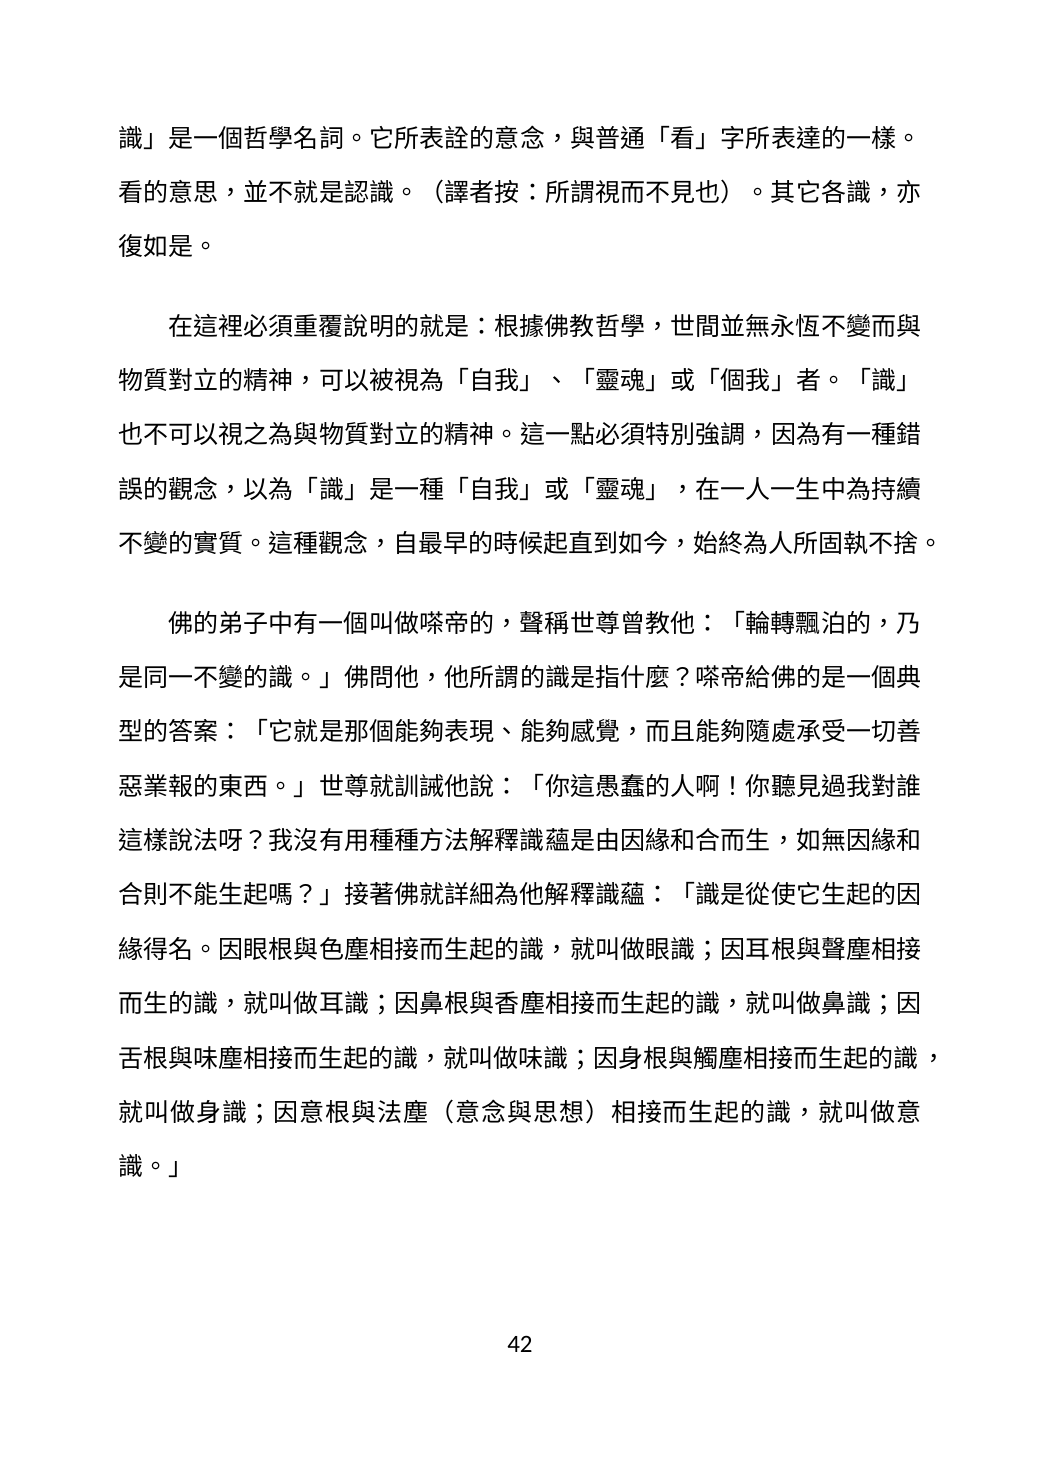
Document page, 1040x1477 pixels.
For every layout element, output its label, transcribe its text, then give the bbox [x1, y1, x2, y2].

text 識」是一個哲學名詞。它所表詮的意念，與普通「看」字所表達的一樣。看的意思，並不就是認識。（譯者按：所謂視而不見也）。其它各識，亦復如是。 [118, 118, 921, 263]
text 佛的弟子中有一個叫做嗏帝的，聲稱世尊曾教他：「輪轉飄泊的，乃是同一不變的識。」佛問他，他所謂的識是指什麼？嗏帝給佛的是一個典型的答案：「它就是那個能夠表現、能夠感覺，而且能夠隨處承受一切善惡業報的東西。」世尊就訓誡他說：「你這愚蠢的人啊！你聽見過我對誰這樣說法呀？我沒有用種種方法解釋識蘊是由因緣和合而生，如無因緣和合則不能生起嗎？」接著佛就詳細為他解釋識蘊：「識是從使它生起的因緣得名。因眼根與色塵相接而生起的識，就叫做眼識；因耳根與聲塵相接而生的識，就叫做耳識；因鼻根與香塵相接而生起的識，就叫做鼻識；因舌根與味塵相接而生起的識，就叫做味識；因身根與觸塵相接而生起的識，就叫做身識；因意根與法塵（意念與思想）相接而生起的識，就叫做意識。」 [118, 603, 921, 1183]
text 在這裡必須重覆說明的就是：根據佛教哲學，世間並無永恆不變而與物質對立的精神，可以被視為「自我」、「靈魂」或「個我」者。「識」也不可以視之為與物質對立的精神。這一點必須特別強調，因為有一種錯誤的觀念，以為「識」是一種「自我」或「靈魂」，在一人一生中為持續不變的實質。這種觀念，自最早的時候起直到如今，始終為人所固執不捨。 [118, 306, 921, 560]
